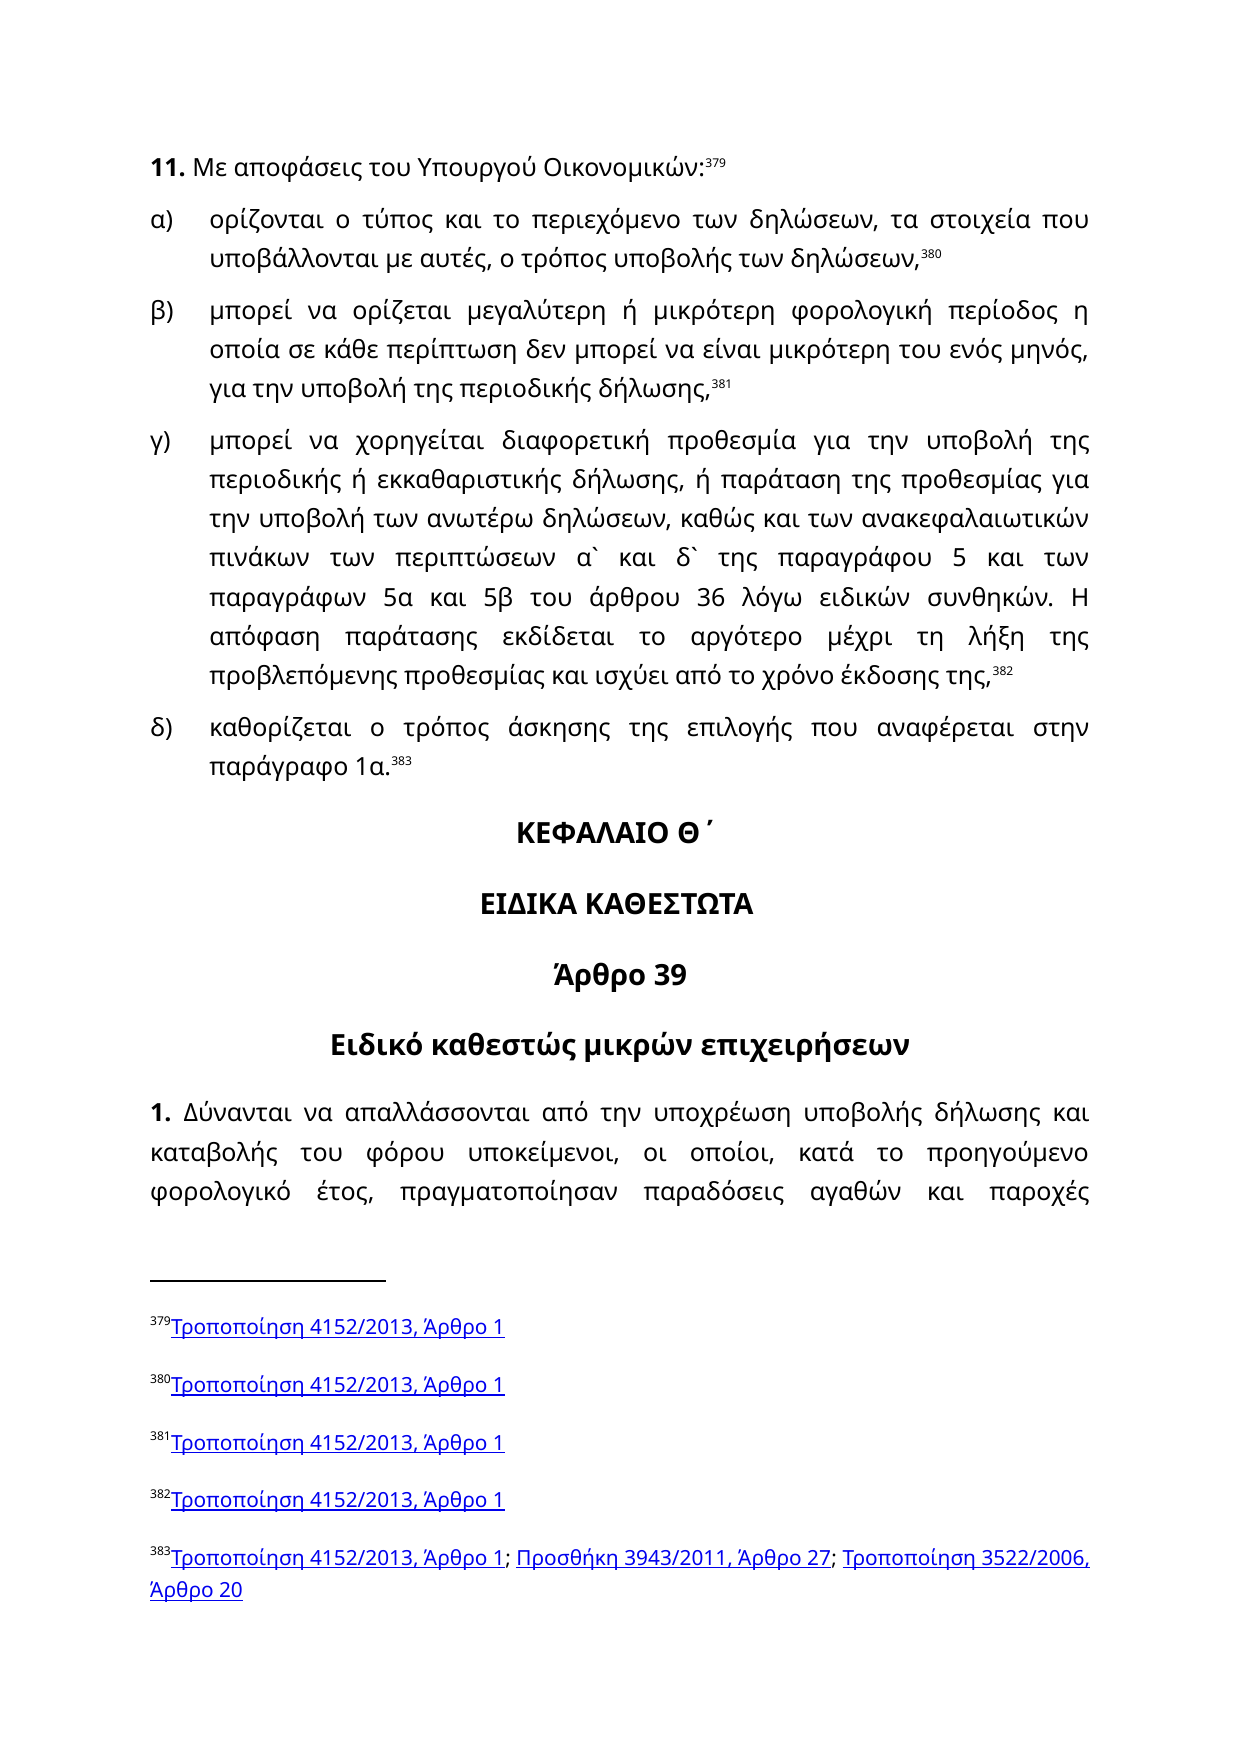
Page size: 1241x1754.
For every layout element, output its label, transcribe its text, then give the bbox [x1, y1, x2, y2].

list γ) μπορεί να χορηγείται διαφορετική προθεσμία για την υποβολή της περιοδικής ή εκκαθαριστικής δήλωσης, ή παράταση της προθεσμίας για την υποβολή των ανωτέρω δηλώσεων, καθώς και των ανακεφαλαιωτικών πινάκων των περιπτώσεων α` και δ` της παραγράφου 5 και των παραγράφων 5α και 5β του άρθρου 36 λόγω ειδικών συνθηκών. Η απόφαση παράτασης εκδίδεται το αργότερο μέχρι τη λήξη της προβλεπόμενης προθεσμίας και ισχύει από το χρόνο έκδοσης της, [150, 422, 1090, 692]
text Τροποποίηση 4152/2013, Άρθρο 1 [150, 1485, 1090, 1514]
subtitle Άρθρο 39 [150, 954, 1090, 993]
text 1. Δύνανται να απαλλάσσονται από την υποχρέωση υποβολής δήλωσης και καταβολής του φόρου υποκείμενοι, οι οποίοι, κατά το προηγούμενο φορολογικό έτος, πραγματοποίησαν παραδόσεις αγαθών και παροχές [150, 1095, 1090, 1207]
text 11. Με αποφάσεις του Υπουργού Οικονομικών: [150, 150, 1090, 184]
text Τροποποίηση 4152/2013, Άρθρο 1; Προσθήκη 3943/2011, Άρθρο 27; Τροποποίηση 3522/2006, Άρθρο 20 [150, 1543, 1090, 1604]
list β) μπορεί να ορίζεται μεγαλύτερη ή μικρότερη φορολογική περίοδος η οποία σε κάθε περίπτωση δεν μπορεί να είναι μικρότερη του ενός μηνός, για την υποβολή της περιοδικής δήλωσης, [150, 292, 1090, 405]
subtitle Ειδικό καθεστώς μικρών επιχειρήσεων [150, 1024, 1090, 1064]
subtitle ΚΕΦΑΛΑΙΟ Θ΄ [150, 812, 1090, 852]
text Τροποποίηση 4152/2013, Άρθρο 1 [150, 1370, 1090, 1398]
list δ) καθορίζεται ο τρόπος άσκησης της επιλογής που αναφέρεται στην παράγραφο 1α. [150, 709, 1090, 782]
text Τροποποίηση 4152/2013, Άρθρο 1 [150, 1312, 1090, 1341]
list α) ορίζονται ο τύπος και το περιεχόμενο των δηλώσεων, τα στοιχεία που υποβάλλονται με αυτές, ο τρόπος υποβολής των δηλώσεων, [150, 202, 1090, 275]
text Τροποποίηση 4152/2013, Άρθρο 1 [150, 1428, 1090, 1456]
subtitle ΕΙΔΙΚΑ ΚΑΘΕΣΤΩΤΑ [150, 883, 1090, 923]
